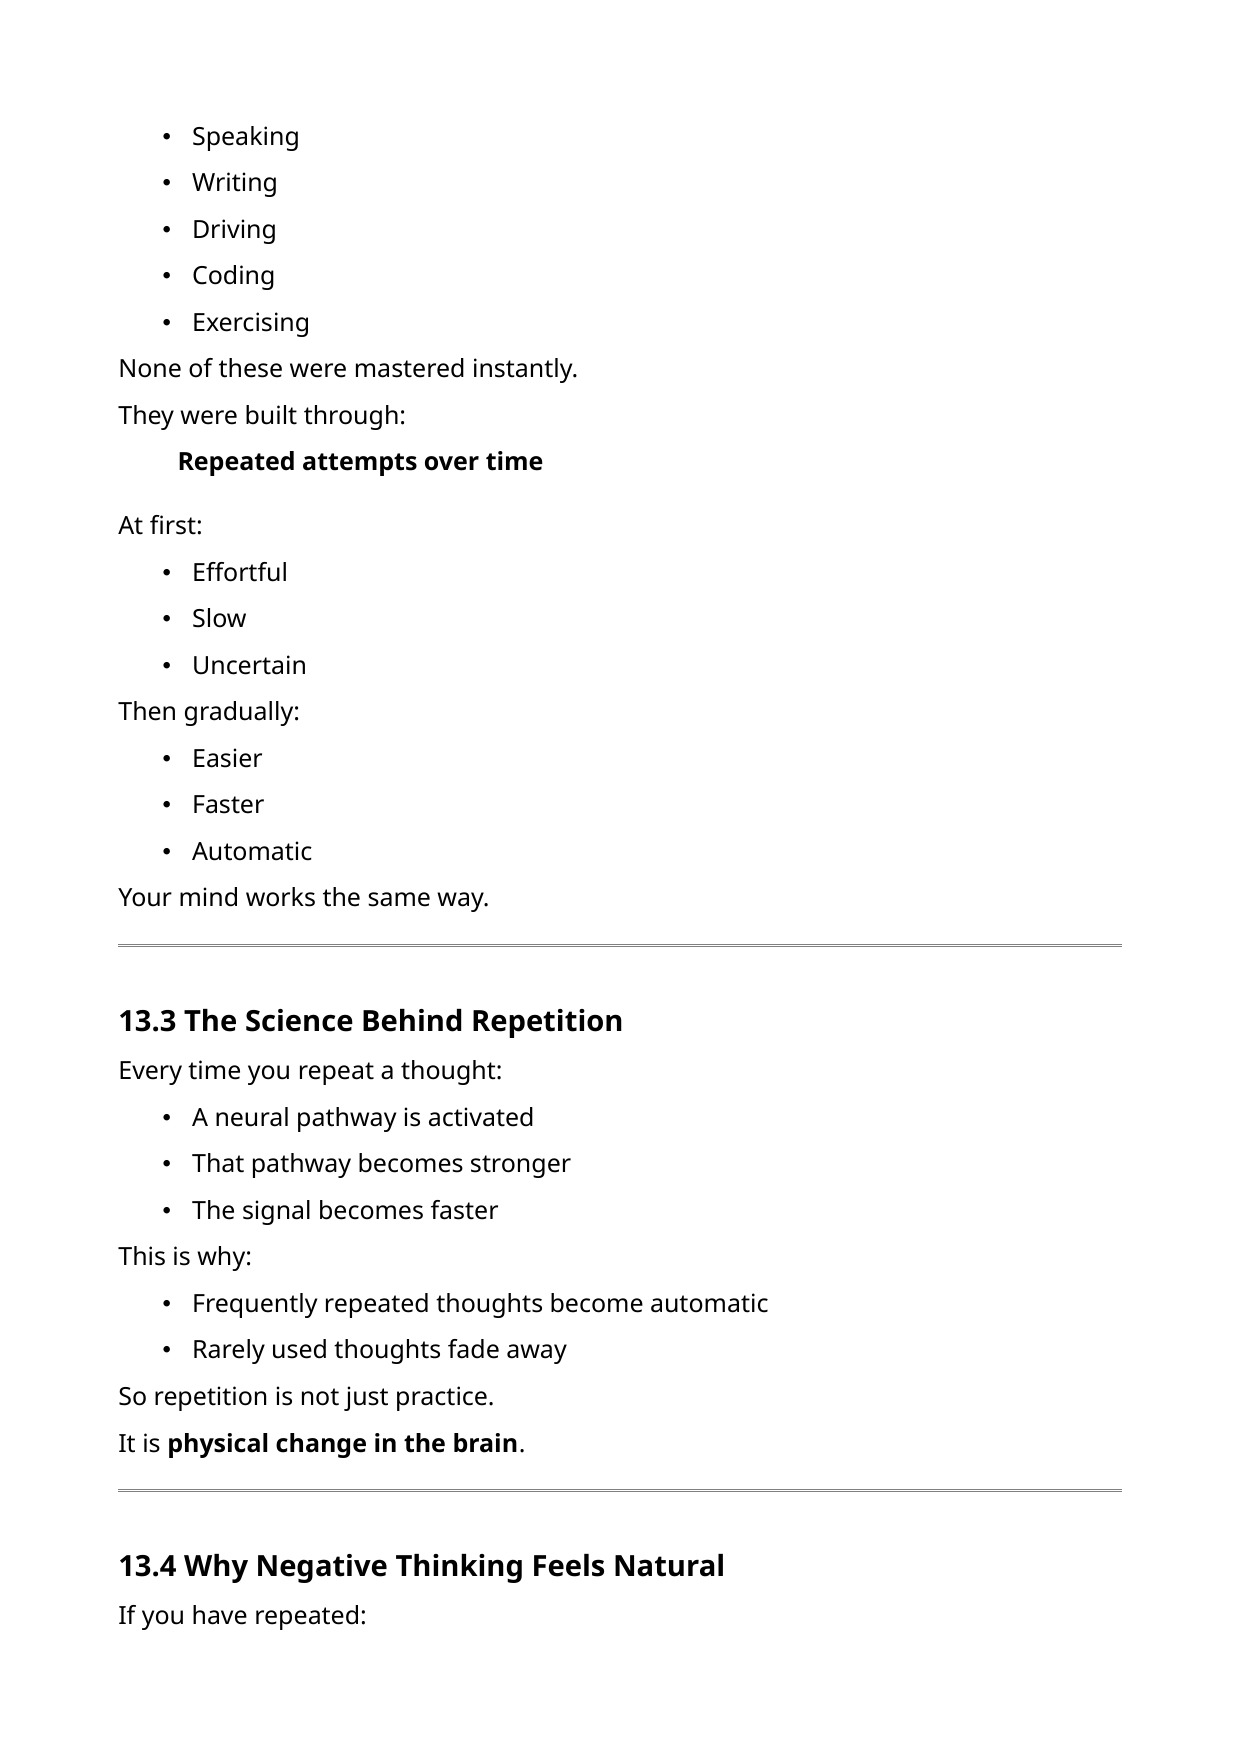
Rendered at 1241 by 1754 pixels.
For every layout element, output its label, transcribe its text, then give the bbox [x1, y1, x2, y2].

subtitle 13.3 The Science Behind Repetition [118, 1001, 1122, 1040]
list Uncertain [162, 647, 1122, 681]
text This is why: [118, 1239, 1122, 1273]
text Every time you repeat a thought: [118, 1053, 1122, 1087]
list Easier [162, 740, 1122, 774]
text Then gradually: [118, 694, 1122, 728]
text If you have repeated: [118, 1598, 1122, 1632]
list Automatic [162, 833, 1122, 868]
list Exercising [162, 304, 1122, 338]
list Rarely used thoughts fade away [162, 1332, 1122, 1366]
text They were built through: [118, 397, 1122, 432]
text At first: [118, 508, 1122, 542]
text Repeated attempts over time [177, 444, 1063, 478]
list That pathway becomes stronger [162, 1146, 1122, 1180]
text So repetition is not just practice. [118, 1379, 1122, 1413]
list Slow [162, 601, 1122, 635]
subtitle 13.4 Why Negative Thinking Feels Natural [118, 1546, 1122, 1585]
list Coding [162, 258, 1122, 292]
list Frequently repeated thoughts become automatic [162, 1286, 1122, 1319]
list Effortful [162, 554, 1122, 588]
list The signal becomes faster [162, 1192, 1122, 1226]
text None of these were mastered instantly. [118, 351, 1122, 385]
list Speaking [162, 118, 1122, 152]
list A neural pathway is activated [162, 1099, 1122, 1133]
list Driving [162, 211, 1122, 245]
text It is physical change in the brain. [118, 1425, 1122, 1459]
list Faster [162, 787, 1122, 821]
list Writing [162, 165, 1122, 199]
text Your mind works the same way. [118, 880, 1122, 914]
